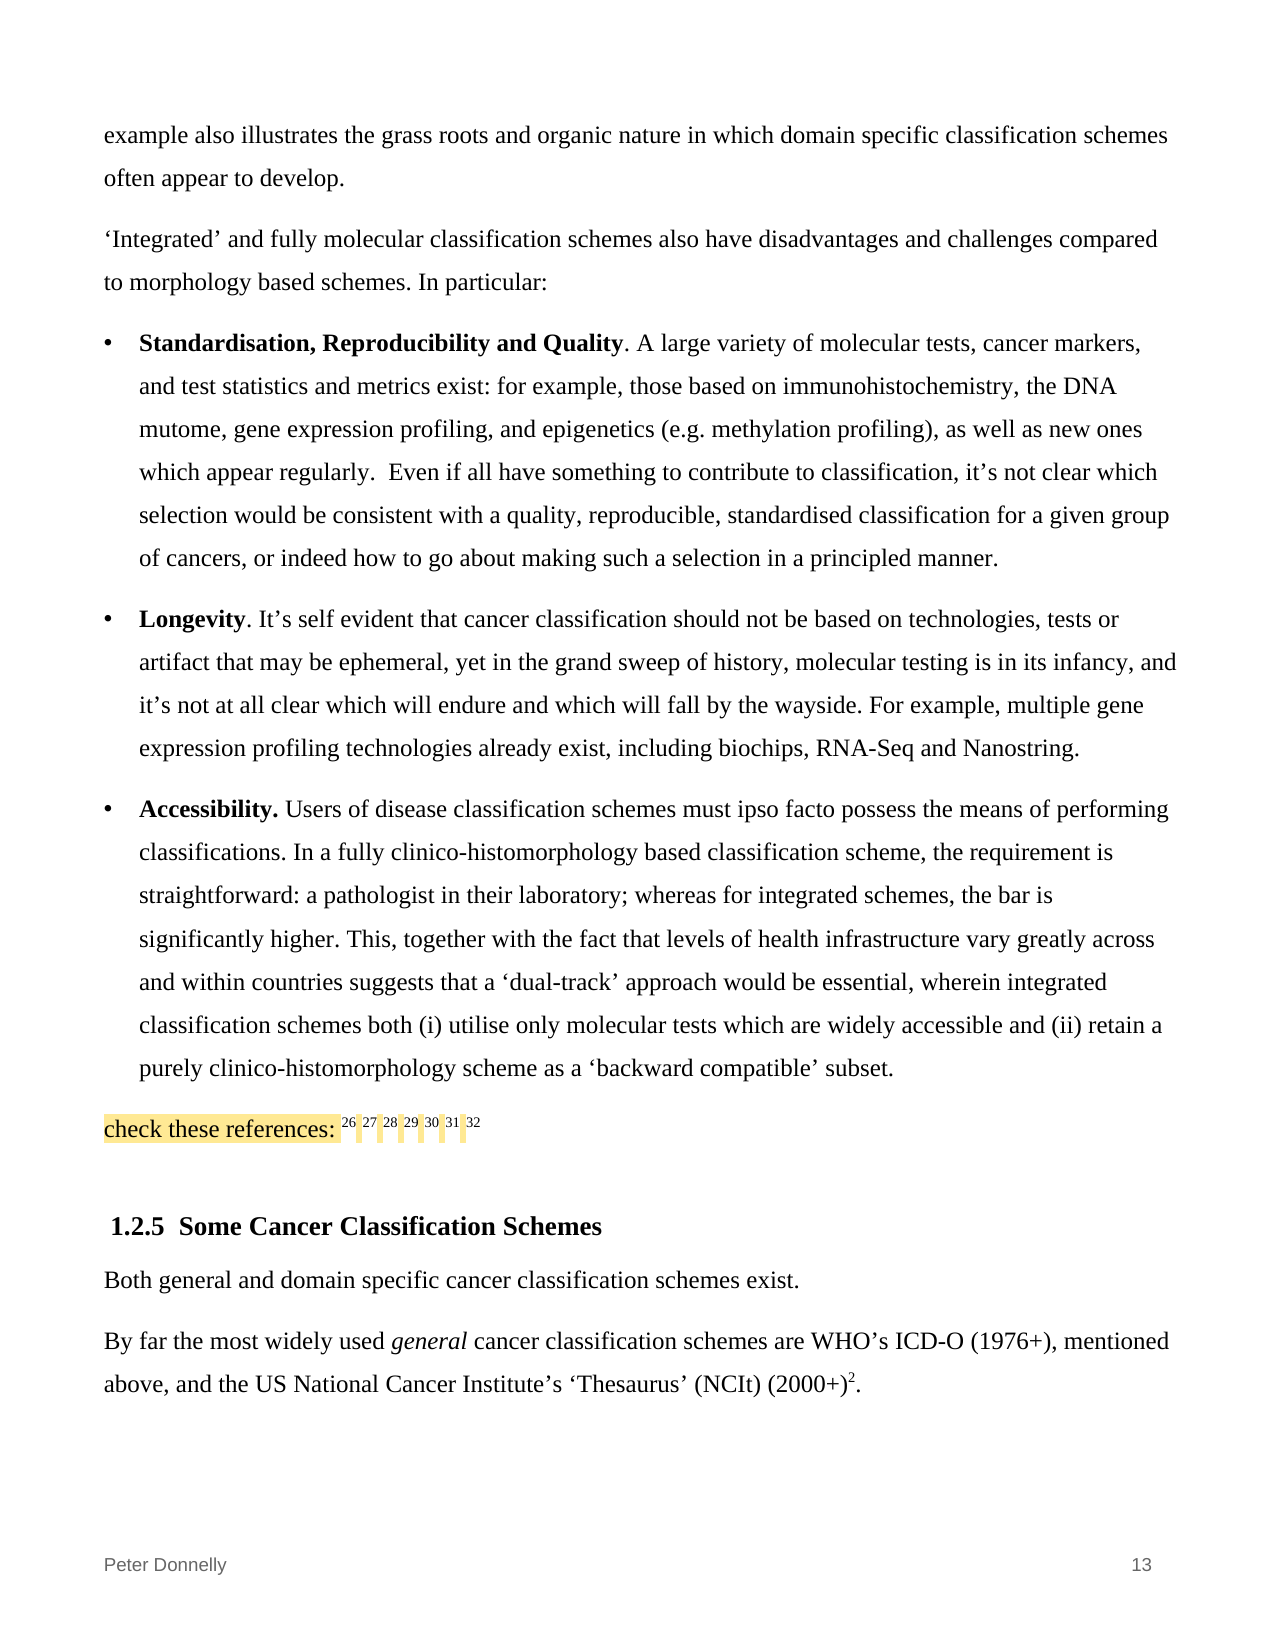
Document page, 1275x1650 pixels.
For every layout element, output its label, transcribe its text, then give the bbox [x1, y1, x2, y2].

list Longevity. It’s self evident that cancer classification should not be based on technologies, tests or artifact that may be ephemeral, yet in the grand sweep of history, molecular testing is in its infancy, and it’s not at all clear which will endure and which will fall by the wayside. For example, multiple gene expression profiling technologies already exist, including biochips, RNA-Seq and Nanostring. [103, 604, 1181, 762]
text Both general and domain specific cancer classification schemes exist. [103, 1265, 1181, 1294]
text By far the most widely used general cancer classification schemes are WHO’s ICD-O (1976+), mentioned above, and the US National Cancer Institute’s ‘Thesaurus’ (NCIt) (2000+). [103, 1326, 1181, 1398]
list Accessibility. Users of disease classification schemes must ipso facto possess the means of performing classifications. In a fully clinico-histomorphology based classification scheme, the requirement is straightforward: a pathologist in their laboratory; whereas for integrated schemes, the bar is significantly higher. This, together with the fact that levels of health infrastructure vary greatly across and within countries suggests that a ‘dual-track’ approach would be essential, wherein integrated classification schemes both (i) utilise only molecular tests which are widely accessible and (ii) retain a purely clinico-histomorphology scheme as a ‘backward compatible’ subset. [103, 794, 1181, 1082]
text check these references: [103, 1114, 1181, 1143]
list Standardisation, Reproducibility and Quality. A large variety of molecular tests, cancer markers, and test statistics and metrics exist: for example, those based on immunohistochemistry, the DNA mutome, gene expression profiling, and epigenetics (e.g. methylation profiling), as well as new ones which appear regularly. Even if all have something to contribute to classification, it’s not clear which selection would be consistent with a quality, reproducible, standardised classification for a given group of cancers, or indeed how to go about making such a selection in a principled manner. [103, 328, 1181, 572]
text example also illustrates the grass roots and organic nature in which domain specific classification schemes often appear to develop. [103, 120, 1181, 192]
subtitle Some Cancer Classification Schemes [103, 1210, 1181, 1241]
text ‘Integrated’ and fully molecular classification schemes also have disadvantages and challenges compared to morphology based schemes. In particular: [103, 224, 1181, 296]
